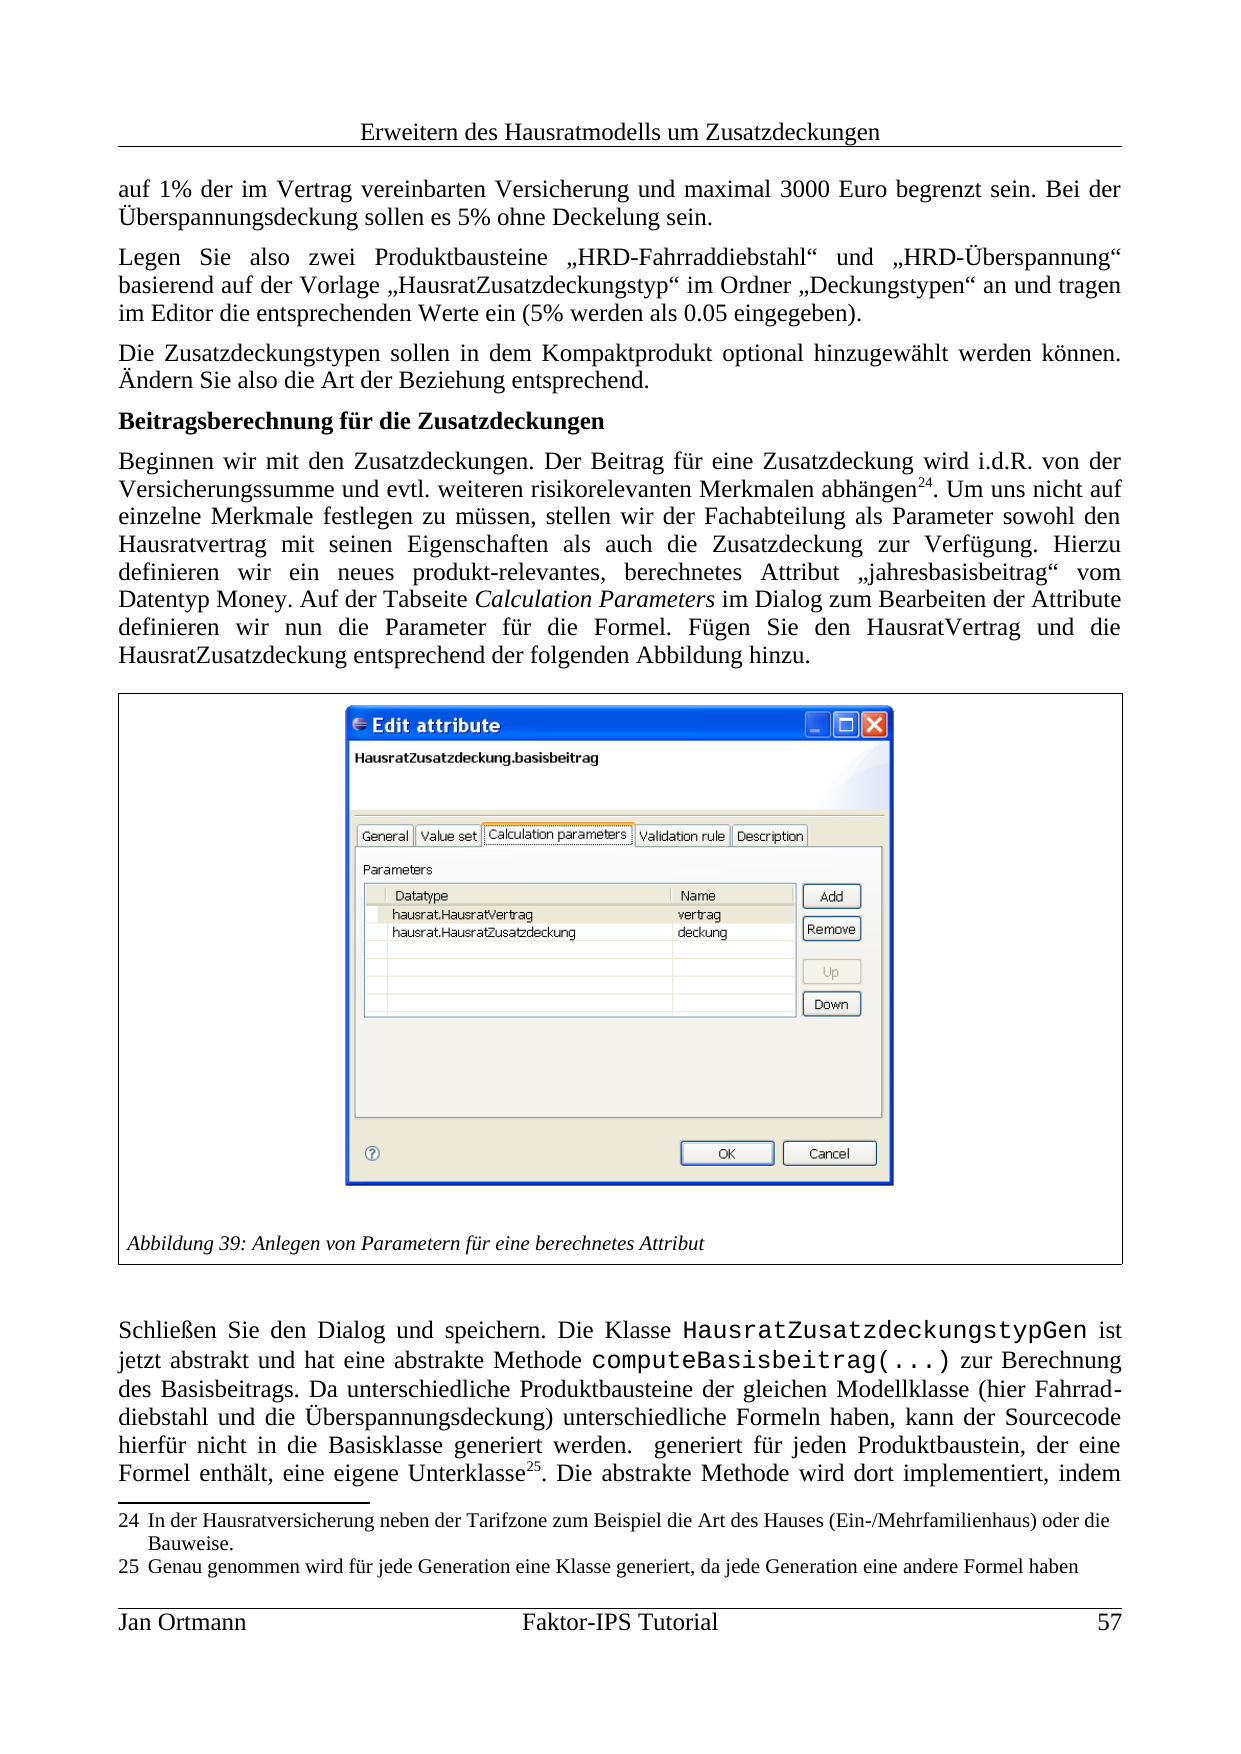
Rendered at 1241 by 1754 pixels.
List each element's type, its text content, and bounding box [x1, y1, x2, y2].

text Abbildung 39: Anlegen von Parametern für eine berechnetes Attribut [127, 1232, 1113, 1255]
text Die Zusatzdeckungstypen sollen in dem Kompaktprodukt optional hinzugewählt werden können. Ändern Sie also die Art der Beziehung entsprechend. [118, 339, 1122, 394]
text auf 1% der im Vertrag vereinbarten Versicherung und maximal 3000 Euro begrenzt sein. Bei der Überspannungsdeckung sollen es 5% ohne Deckelung sein. [118, 175, 1122, 231]
text Genau genommen wird für jede Generation eine Klasse generiert, da jede Generation eine andere Formel haben [118, 1555, 1122, 1578]
text Schließen Sie den Dialog und speichern. Die Klasse HausratZusatzdeckungstypGen ist jetzt abstrakt und hat eine abstrakte Methode computeBasisbeitrag(...) zur Berechnung des Basisbeitrags. Da unterschiedliche Produktbausteine der gleichen Modellklasse (hier Fahrrad­diebstahl und die Überspannungsdeckung) unterschiedliche Formeln haben, kann der Sourcecode hierfür nicht in die Basisklasse generiert werden. generiert für jeden Produktbaustein, der eine Formel enthält, eine eigene Unterklasse. Die abstrakte Methode wird dort implementiert, indem [118, 1316, 1122, 1486]
text Beginnen wir mit den Zusatzdeckungen. Der Beitrag für eine Zusatzdeckung wird i.d.R. von der Versicherungssumme und evtl. weiteren risikorelevanten Merkmalen abhängen. Um uns nicht auf einzelne Merkmale festlegen zu müssen, stellen wir der Fachabteilung als Parameter sowohl den Hausratvertrag mit seinen Eigenschaften als auch die Zusatzdeckung zur Verfügung. Hierzu definieren wir ein neues produkt-relevantes, berechnetes Attribut „jahresbasisbeitrag“ vom Datentyp Money. Auf der Tabseite Calculation Parameters im Dialog zum Bearbeiten der Attribute definieren wir nun die Parameter für die Formel. Fügen Sie den HausratVertrag und die HausratZusatzdeckung entsprechend der folgenden Abbildung hinzu. [118, 447, 1122, 669]
text Beitragsberechnung für die Zusatzdeckungen [118, 407, 1122, 434]
picture [341, 702, 899, 1192]
text In der Hausratversicherung neben der Tarifzone zum Beispiel die Art des Hauses (Ein-/Mehrfamilienhaus) oder die Bauweise. [118, 1509, 1122, 1555]
text Legen Sie also zwei Produktbausteine „HRD-Fahrraddiebstahl“ und „HRD-Überspannung“ basierend auf der Vorlage „HausratZusatzdeckungstyp“ im Ordner „Deckungstypen“ an und tragen im Editor die entsprechenden Werte ein (5% werden als 0.05 eingegeben). [118, 243, 1122, 326]
